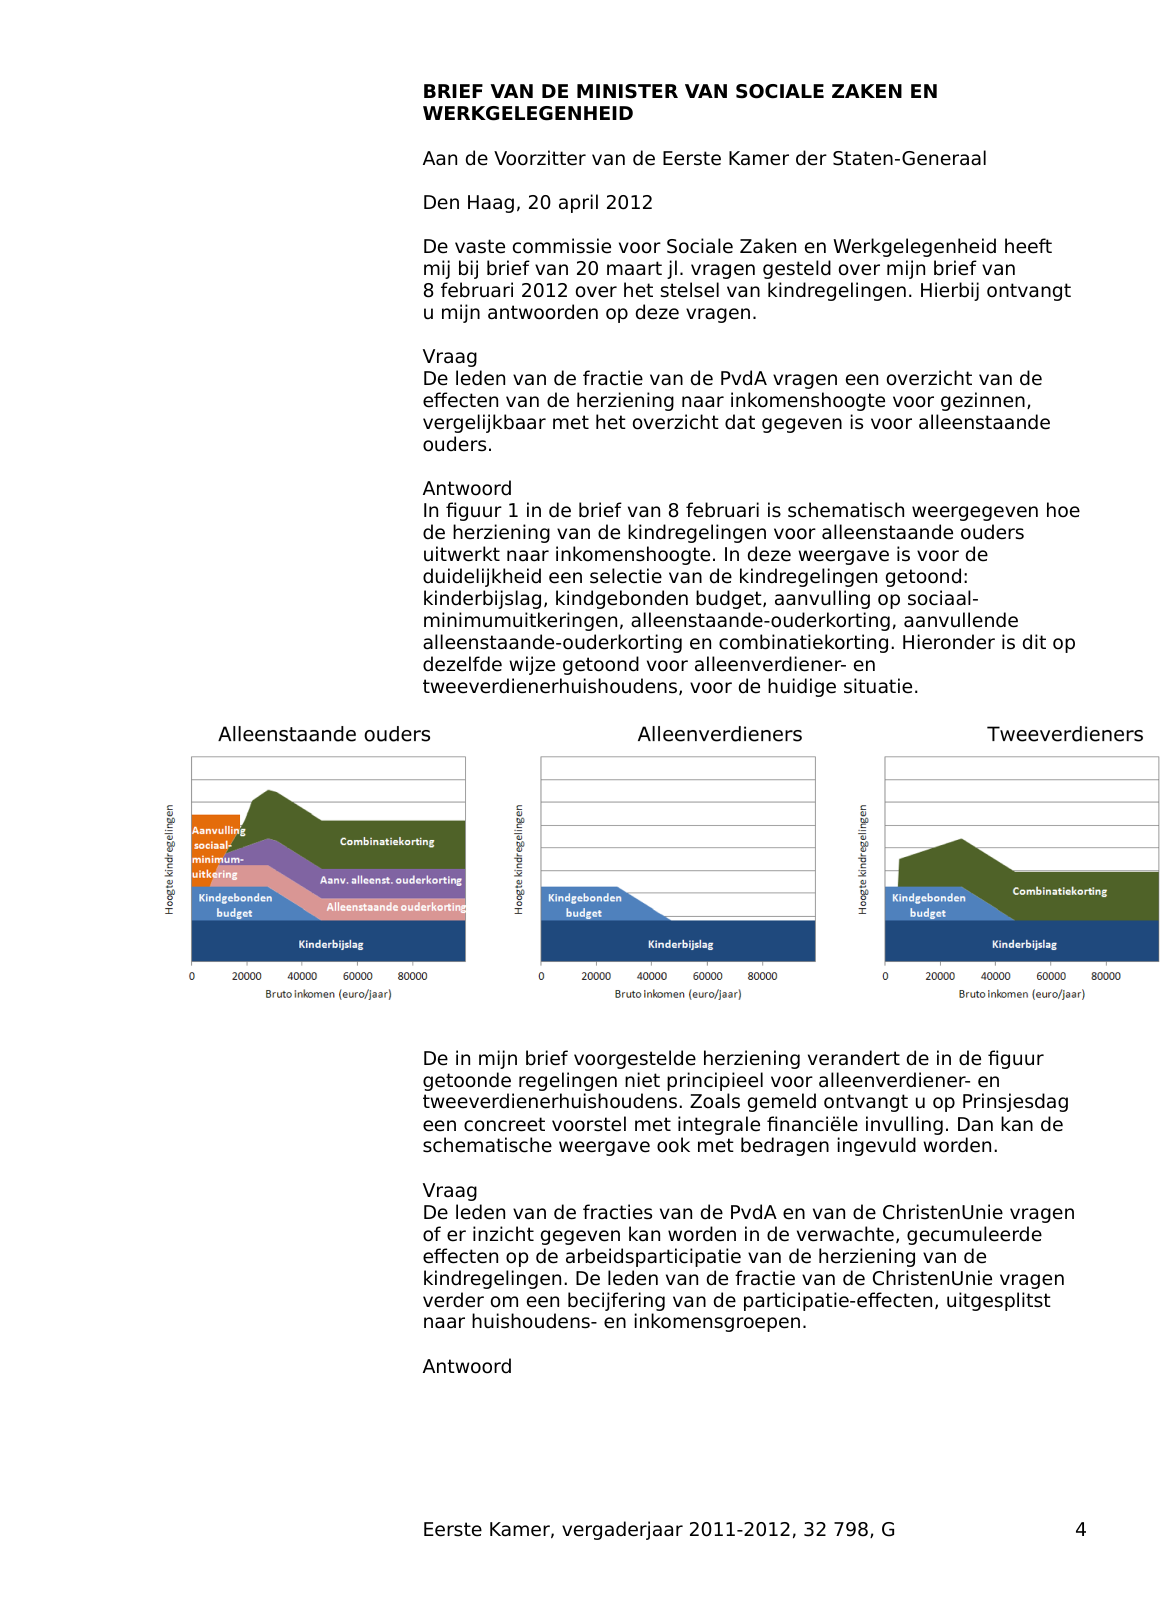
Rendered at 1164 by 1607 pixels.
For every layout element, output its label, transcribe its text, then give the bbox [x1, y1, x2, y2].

text In figuur 1 in de brief van 8 februari is schematisch weergegeven hoe de herziening van de kindregelingen voor alleenstaande ouders uitwerkt naar inkomenshoogte. In deze weergave is voor de duidelijkheid een selectie van de kindregelingen getoond: kinderbijslag, kindgebonden budget, aanvulling op sociaal-minimumuitkeringen, alleenstaande-ouderkorting, aanvullende alleenstaande-ouderkorting en combinatiekorting. Hieronder is dit op dezelfde wijze getoond voor alleenverdiener- en tweeverdienerhuishoudens, voor de huidige situatie. [422, 500, 1087, 698]
text Antwoord [422, 478, 1087, 500]
text Den Haag, 20 april 2012 [422, 192, 1087, 213]
text De leden van de fractie van de PvdA vragen een overzicht van de effecten van de herziening naar inkomenshoogte voor gezinnen, vergelijkbaar met het overzicht dat gegeven is voor alleenstaande ouders. [422, 368, 1087, 456]
text De leden van de fracties van de PvdA en van de ChristenUnie vragen of er inzicht gegeven kan worden in de verwachte, gecumuleerde effecten op de arbeidsparticipatie van de herziening van de kindregelingen. De leden van de fractie van de ChristenUnie vragen verder om een becijfering van de participatie-effecten, uitgesplitst naar huishoudens- en inkomensgroepen. [422, 1202, 1087, 1333]
text De vaste commissie voor Sociale Zaken en Werkgelegenheid heeft mij bij brief van 20 maart jl. vragen gesteld over mijn brief van 8 februari 2012 over het stelsel van kindregelingen. Hierbij ontvangt u mijn antwoorden op deze vragen. [422, 236, 1087, 324]
text Vraag [422, 346, 1087, 368]
subtitle BRIEF VAN DE MINISTER VAN SOCIALE ZAKEN EN WERKGELEGENHEID [422, 81, 1087, 125]
text Vraag [422, 1179, 1087, 1202]
text Aan de Voorzitter van de Eerste Kamer der Staten-Generaal [422, 147, 1087, 169]
text De in mijn brief voorgestelde herziening verandert de in de figuur getoonde regelingen niet principieel voor alleenverdiener- en tweeverdienerhuishoudens. Zoals gemeld ontvangt u op Prinsjesdag een concreet voorstel met integrale financiële invulling. Dan kan de schematische weergave ook met bedragen ingevuld worden. [422, 1047, 1087, 1157]
picture [159, 720, 1164, 1004]
text Antwoord [422, 1356, 1087, 1378]
